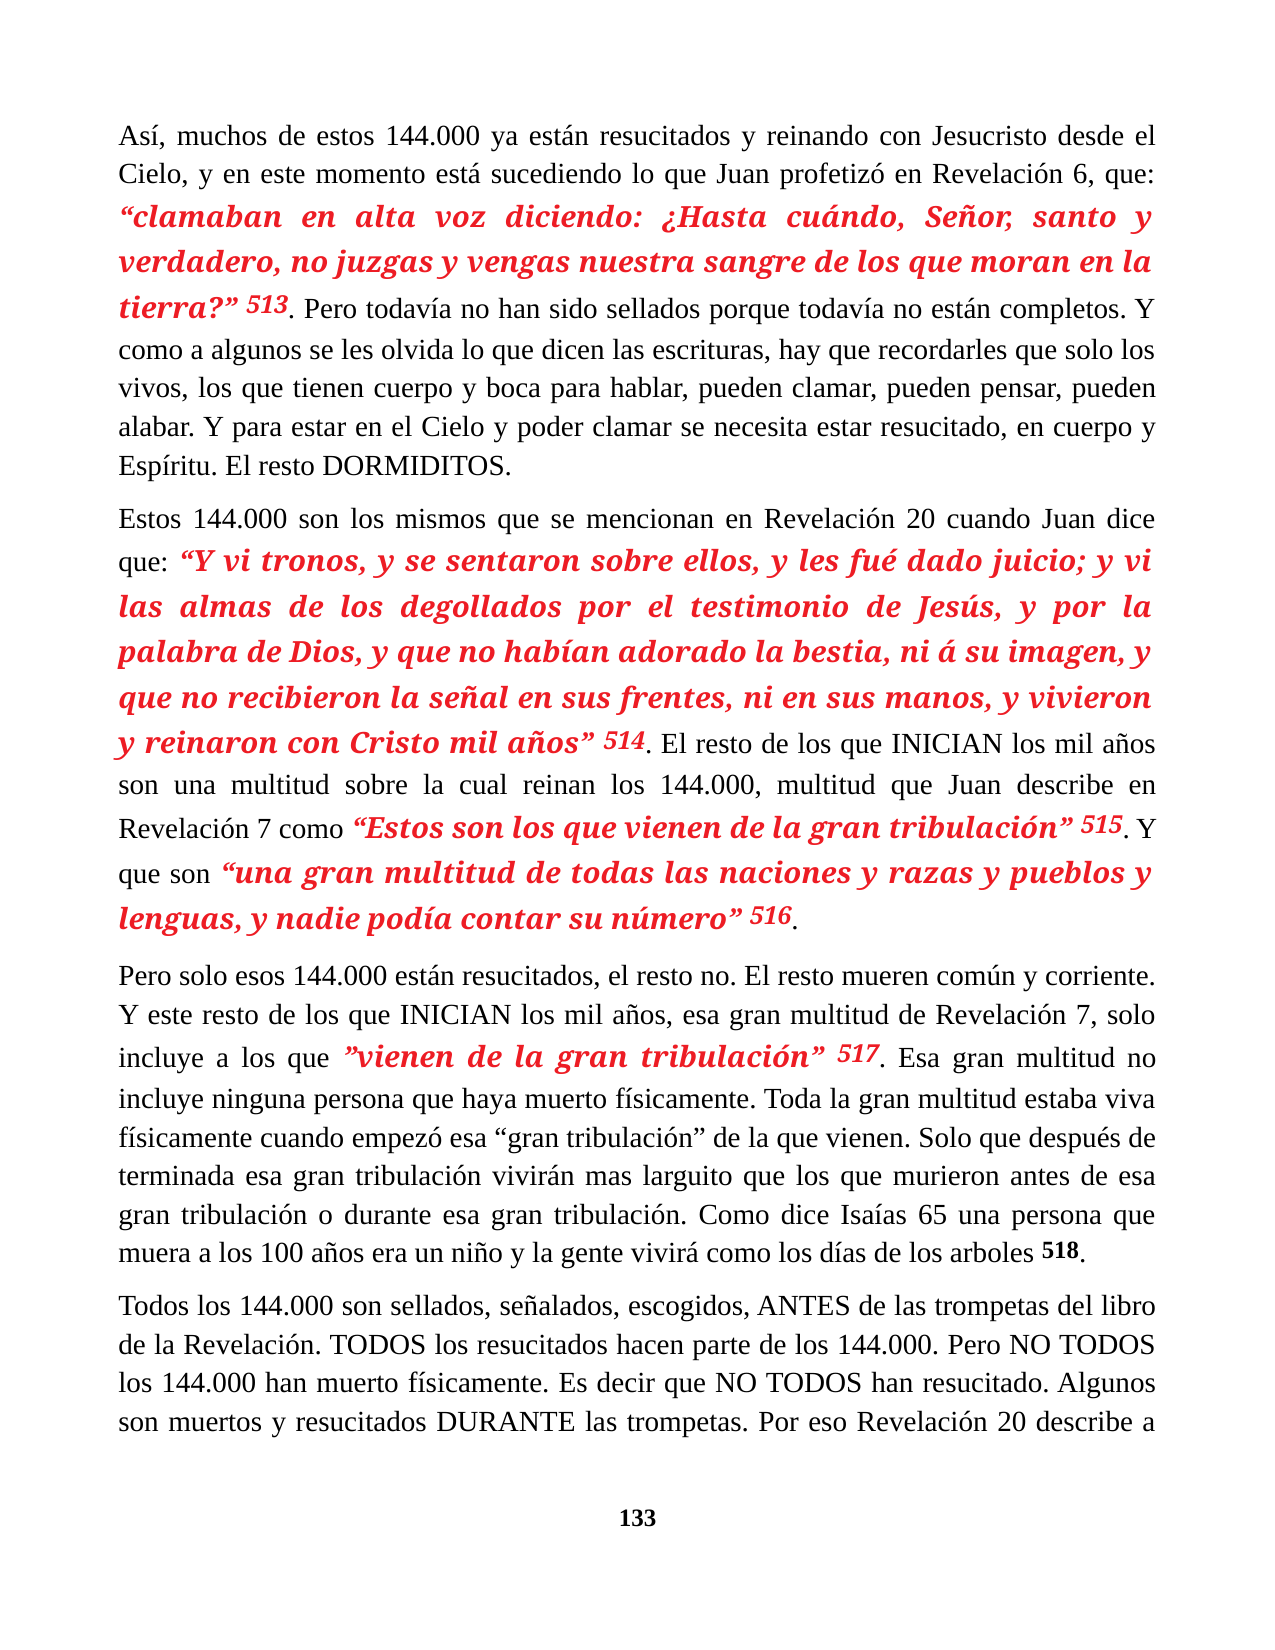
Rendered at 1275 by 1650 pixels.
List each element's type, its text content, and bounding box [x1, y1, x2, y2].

text Pero solo esos 144.000 están resucitados, el resto no. El resto mueren común y corriente. Y este resto de los que INICIAN los mil años, esa gran multitud de Revelación 7, solo incluye a los que ”vienen de la gran tribulación” . Esa gran multitud no incluye ninguna persona que haya muerto físicamente. Toda la gran multitud estaba viva físicamente cuando empezó esa “gran tribulación” de la que vienen. Solo que después de terminada esa gran tribulación vivirán mas larguito que los que murieron antes de esa gran tribulación o durante esa gran tribulación. Como dice Isaías 65 una persona que muera a los 100 años era un niño y la gente vivirá como los días de los arboles . [118, 958, 1157, 1269]
text Así, muchos de estos 144.000 ya están resucitados y reinando con Jesucristo desde el Cielo, y en este momento está sucediendo lo que Juan profetizó en Revelación 6, que: “clamaban en alta voz diciendo: ¿Hasta cuándo, Señor, santo y verdadero, no juzgas y vengas nuestra sangre de los que moran en la tierra?” . Pero todavía no han sido sellados porque todavía no están completos. Y como a algunos se les olvida lo que dicen las escrituras, hay que recordarles que solo los vivos, los que tienen cuerpo y boca para hablar, pueden clamar, pueden pensar, pueden alabar. Y para estar en el Cielo y poder clamar se necesita estar resucitado, en cuerpo y Espíritu. El resto DORMIDITOS. [118, 118, 1157, 481]
text Estos 144.000 son los mismos que se mencionan en Revelación 20 cuando Juan dice que: “Y vi tronos, y se sentaron sobre ellos, y les fué dado juicio; y vi las almas de los degollados por el testimonio de Jesús, y por la palabra de Dios, y que no habían adorado la bestia, ni á su imagen, y que no recibieron la señal en sus frentes, ni en sus manos, y vivieron y reinaron con Cristo mil años” . El resto de los que INICIAN los mil años son una multitud sobre la cual reinan los 144.000, multitud que Juan describe en Revelación 7 como “Estos son los que vienen de la gran tribulación” . Y que son “una gran multitud de todas las naciones y razas y pueblos y lenguas, y nadie podía contar su número” . [118, 501, 1157, 938]
text Todos los 144.000 son sellados, señalados, escogidos, ANTES de las trompetas del libro de la Revelación. TODOS los resucitados hacen parte de los 144.000. Pero NO TODOS los 144.000 han muerto físicamente. Es decir que NO TODOS han resucitado. Algunos son muertos y resucitados DURANTE las trompetas. Por eso Revelación 20 describe a [118, 1288, 1157, 1438]
